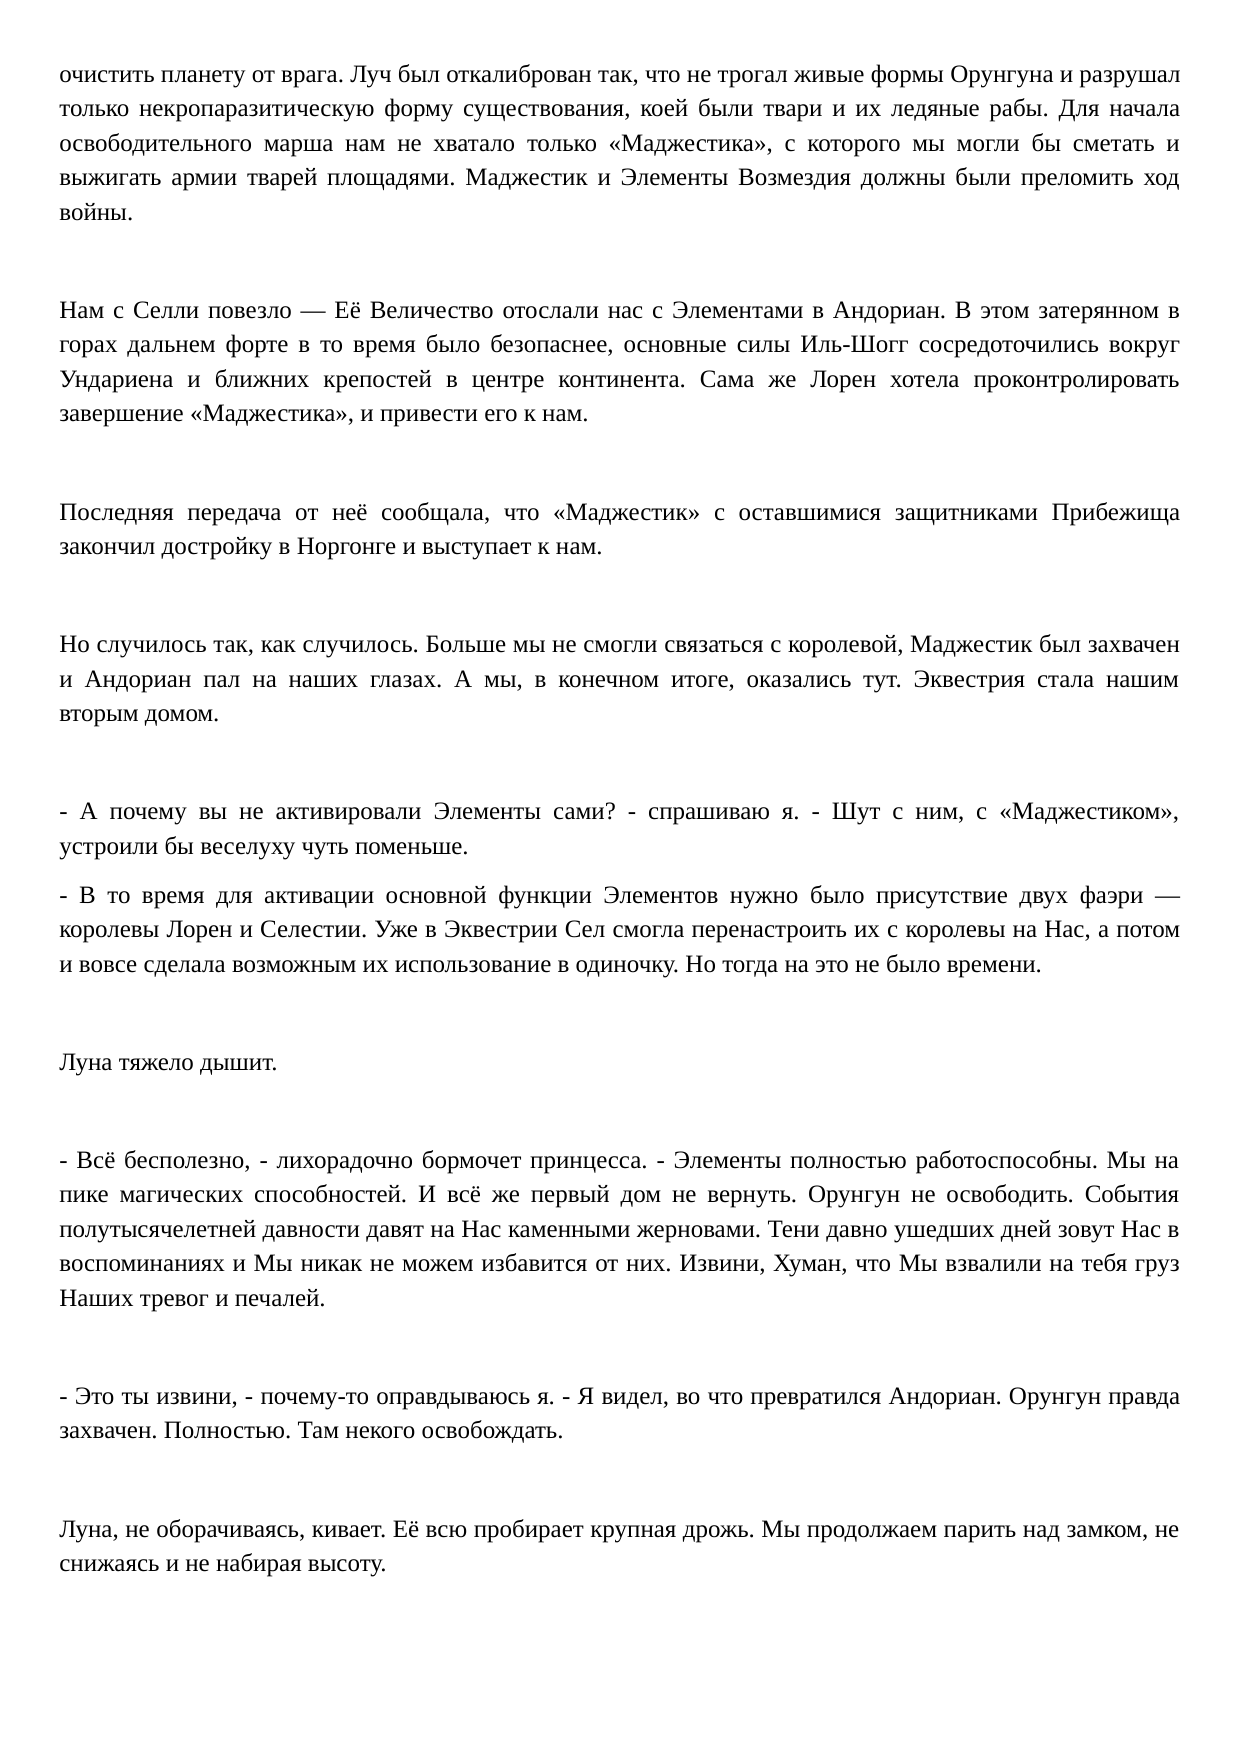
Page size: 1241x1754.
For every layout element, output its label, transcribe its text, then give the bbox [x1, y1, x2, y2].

text очистить планету от врага. Луч был откалиброван так, что не трогал живые формы Орунгуна и разрушал только некропаразитическую форму существования, коей были твари и их ледяные рабы. Для начала освободительного марша нам не хватало только «Маджестика», с которого мы могли бы сметать и выжигать армии тварей площадями. Маджестик и Элементы Возмездия должны были преломить ход войны. [59, 59, 1181, 226]
text Луна тяжело дышит. [59, 1047, 1181, 1076]
text Нам с Селли повезло — Её Величество отослали нас с Элементами в Андориан. В этом затерянном в горах дальнем форте в то время было безопаснее, основные силы Иль-Шогг сосредоточились вокруг Ундариена и ближних крепостей в центре континента. Сама же Лорен хотела проконтролировать завершение «Маджестика», и привести его к нам. [59, 295, 1181, 427]
text - А почему вы не активировали Элементы сами? - спрашиваю я. - Шут с ним, с «Маджестиком», устроили бы веселуху чуть поменьше. [59, 796, 1181, 859]
text Последняя передача от неё сообщала, что «Маджестик» с оставшимися защитниками Прибежища закончил достройку в Норгонге и выступает к нам. [59, 497, 1181, 560]
text - Это ты извини, - почему-то оправдываюсь я. - Я видел, во что превратился Андориан. Орунгун правда захвачен. Полностью. Там некого освобождать. [59, 1381, 1181, 1444]
text - В то время для активации основной функции Элементов нужно было присутствие двух фаэри — королевы Лорен и Селестии. Уже в Эквестрии Сел смогла перенастроить их с королевы на Нас, а потом и вовсе сделала возможным их использование в одиночку. Но тогда на это не было времени. [59, 880, 1181, 978]
text Но случилось так, как случилось. Больше мы не смогли связаться с королевой, Маджестик был захвачен и Андориан пал на наших глазах. А мы, в конечном итоге, оказались тут. Эквестрия стала нашим вторым домом. [59, 629, 1181, 727]
text - Всё бесполезно, - лихорадочно бормочет принцесса. - Элементы полностью работоспособны. Мы на пике магических способностей. И всё же первый дом не вернуть. Орунгун не освободить. События полутысячелетней давности давят на Нас каменными жерновами. Тени давно ушедших дней зовут Нас в воспоминаниях и Мы никак не можем избавится от них. Извини, Хуман, что Мы взвалили на тебя груз Наших тревог и печалей. [59, 1145, 1181, 1312]
text Луна, не оборачиваясь, кивает. Её всю пробирает крупная дрожь. Мы продолжаем парить над замком, не снижаясь и не набирая высоту. [59, 1514, 1181, 1577]
